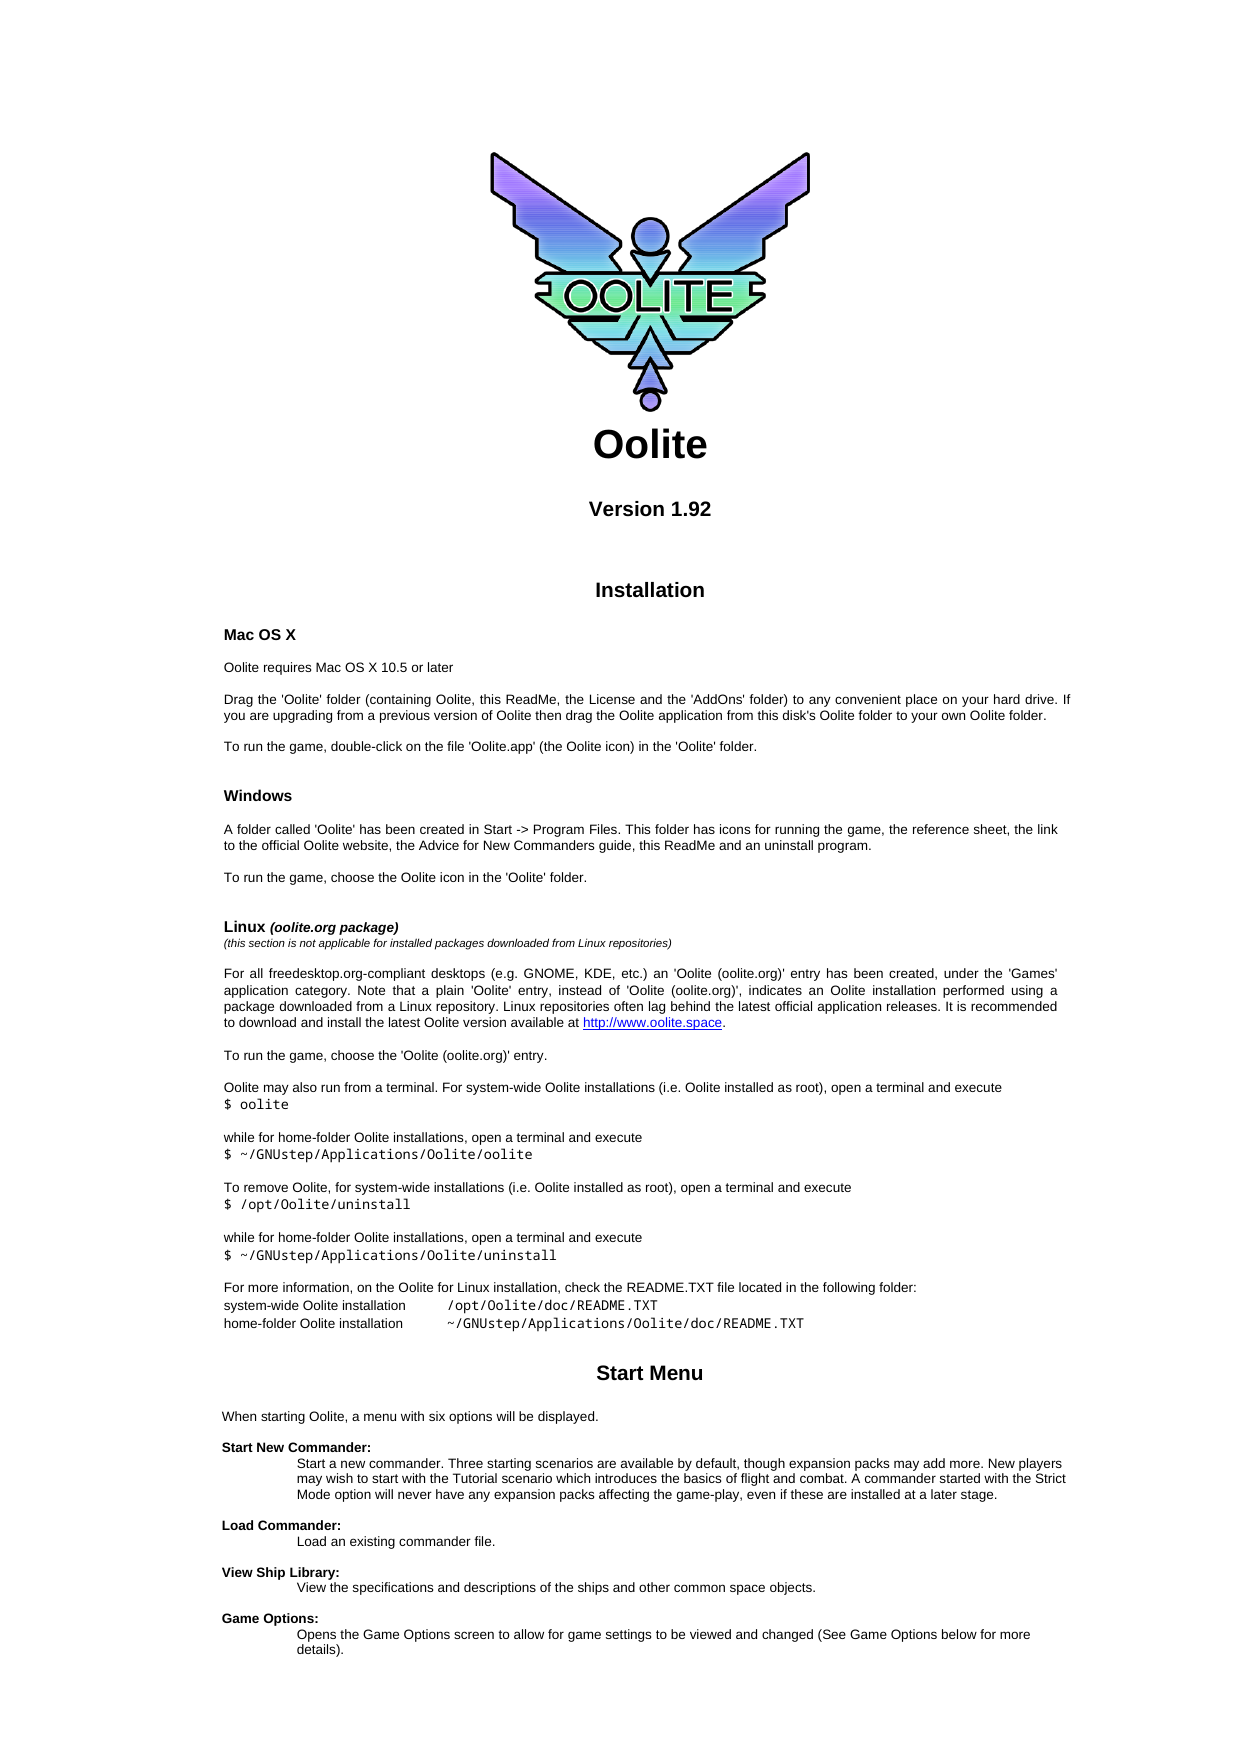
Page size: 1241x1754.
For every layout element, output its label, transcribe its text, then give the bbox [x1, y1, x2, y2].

text while for home-folder Oolite installations, open a terminal and execute [224, 1230, 1078, 1245]
text $ /opt/Oolite/uninstall [224, 1195, 1078, 1214]
text Oolite [222, 421, 1078, 468]
text View Ship Library: [222, 1564, 1078, 1580]
text When starting Oolite, a menu with six options will be displayed. [222, 1409, 1078, 1425]
text To remove Oolite, for system-wide installations (i.e. Oolite installed as root), open a terminal and execute [224, 1180, 1078, 1195]
text Start a new commander. Three starting scenarios are available by default, though expansion packs may add more. New players may wish to start with the Tutorial scenario which introduces the basics of flight and combat. A commander started with the Strict Mode option will never have any expansion packs affecting the game-play, even if these are installed at a later stage. [297, 1456, 1078, 1502]
text Mac OS X [224, 626, 1078, 644]
text $ ~/GNUstep/Applications/Oolite/uninstall [224, 1245, 1078, 1264]
text Version 1.92 [222, 496, 1078, 520]
text For all freedesktop.org-compliant desktops (e.g. GNOME, KDE, etc.) an 'Oolite (oolite.org)' entry has been created, under the 'Games' application category. Note that a plain 'Oolite' entry, instead of 'Oolite (oolite.org)', indicates an Oolite installation performed using a package downloaded from a Linux repository. Linux repositories often lag behind the latest official application releases. It is recommended to download and install the latest Oolite version available at http://www.oolite.space. [224, 966, 1059, 1031]
text while for home-folder Oolite installations, open a terminal and execute [224, 1129, 1078, 1145]
text View the specifications and descriptions of the ships and other common space objects. [297, 1580, 1078, 1595]
text Linux (oolite.org package) [224, 918, 1078, 936]
text (this section is not applicable for installed packages downloaded from Linux repositories) [224, 936, 1059, 949]
text Installation [222, 578, 1078, 602]
text Oolite requires Mac OS X 10.5 or later [224, 660, 1078, 676]
text Load Commander: [222, 1518, 1078, 1533]
text system-wide Oolite installation /opt/Oolite/doc/README.TXT [224, 1296, 1078, 1314]
picture [468, 97, 832, 461]
text Opens the Game Options screen to allow for game settings to be viewed and changed (See Game Options below for more details). [297, 1626, 1078, 1657]
text Oolite may also run from a terminal. For system-wide Oolite installations (i.e. Oolite installed as root), open a terminal and execute [224, 1079, 1078, 1095]
text Game Options: [222, 1611, 1078, 1626]
text Start New Commander: [222, 1440, 1078, 1456]
text To run the game, choose the 'Oolite (oolite.org)' entry. [224, 1047, 1078, 1063]
text For more information, on the Oolite for Linux installation, check the README.TXT file located in the following folder: [224, 1280, 1078, 1296]
text home-folder Oolite installation ~/GNUstep/Applications/Oolite/doc/README.TXT [224, 1314, 1078, 1332]
text Start Menu [222, 1361, 1078, 1385]
text To run the game, choose the Oolite icon in the 'Oolite' folder. [224, 870, 1078, 886]
text Load an existing commander file. [297, 1533, 1078, 1549]
text $ oolite [224, 1095, 1078, 1113]
text Windows [224, 787, 1078, 805]
text To run the game, double-click on the file 'Oolite.app' (the Oolite icon) in the 'Oolite' folder. [224, 739, 1078, 754]
text $ ~/GNUstep/Applications/Oolite/oolite [224, 1145, 1078, 1163]
text A folder called 'Oolite' has been created in Start -> Program Files. This folder has icons for running the game, the reference sheet, the link to the official Oolite website, the Advice for New Commanders guide, this ReadMe and an uninstall program. [224, 821, 1059, 853]
text Drag the 'Oolite' folder (containing Oolite, this ReadMe, the License and the 'AddOns' folder) to any convenient place on your hard drive. If you are upgrading from a previous version of Oolite then drag the Oolite application from this disk's Oolite folder to your own Oolite folder. [224, 692, 1072, 723]
